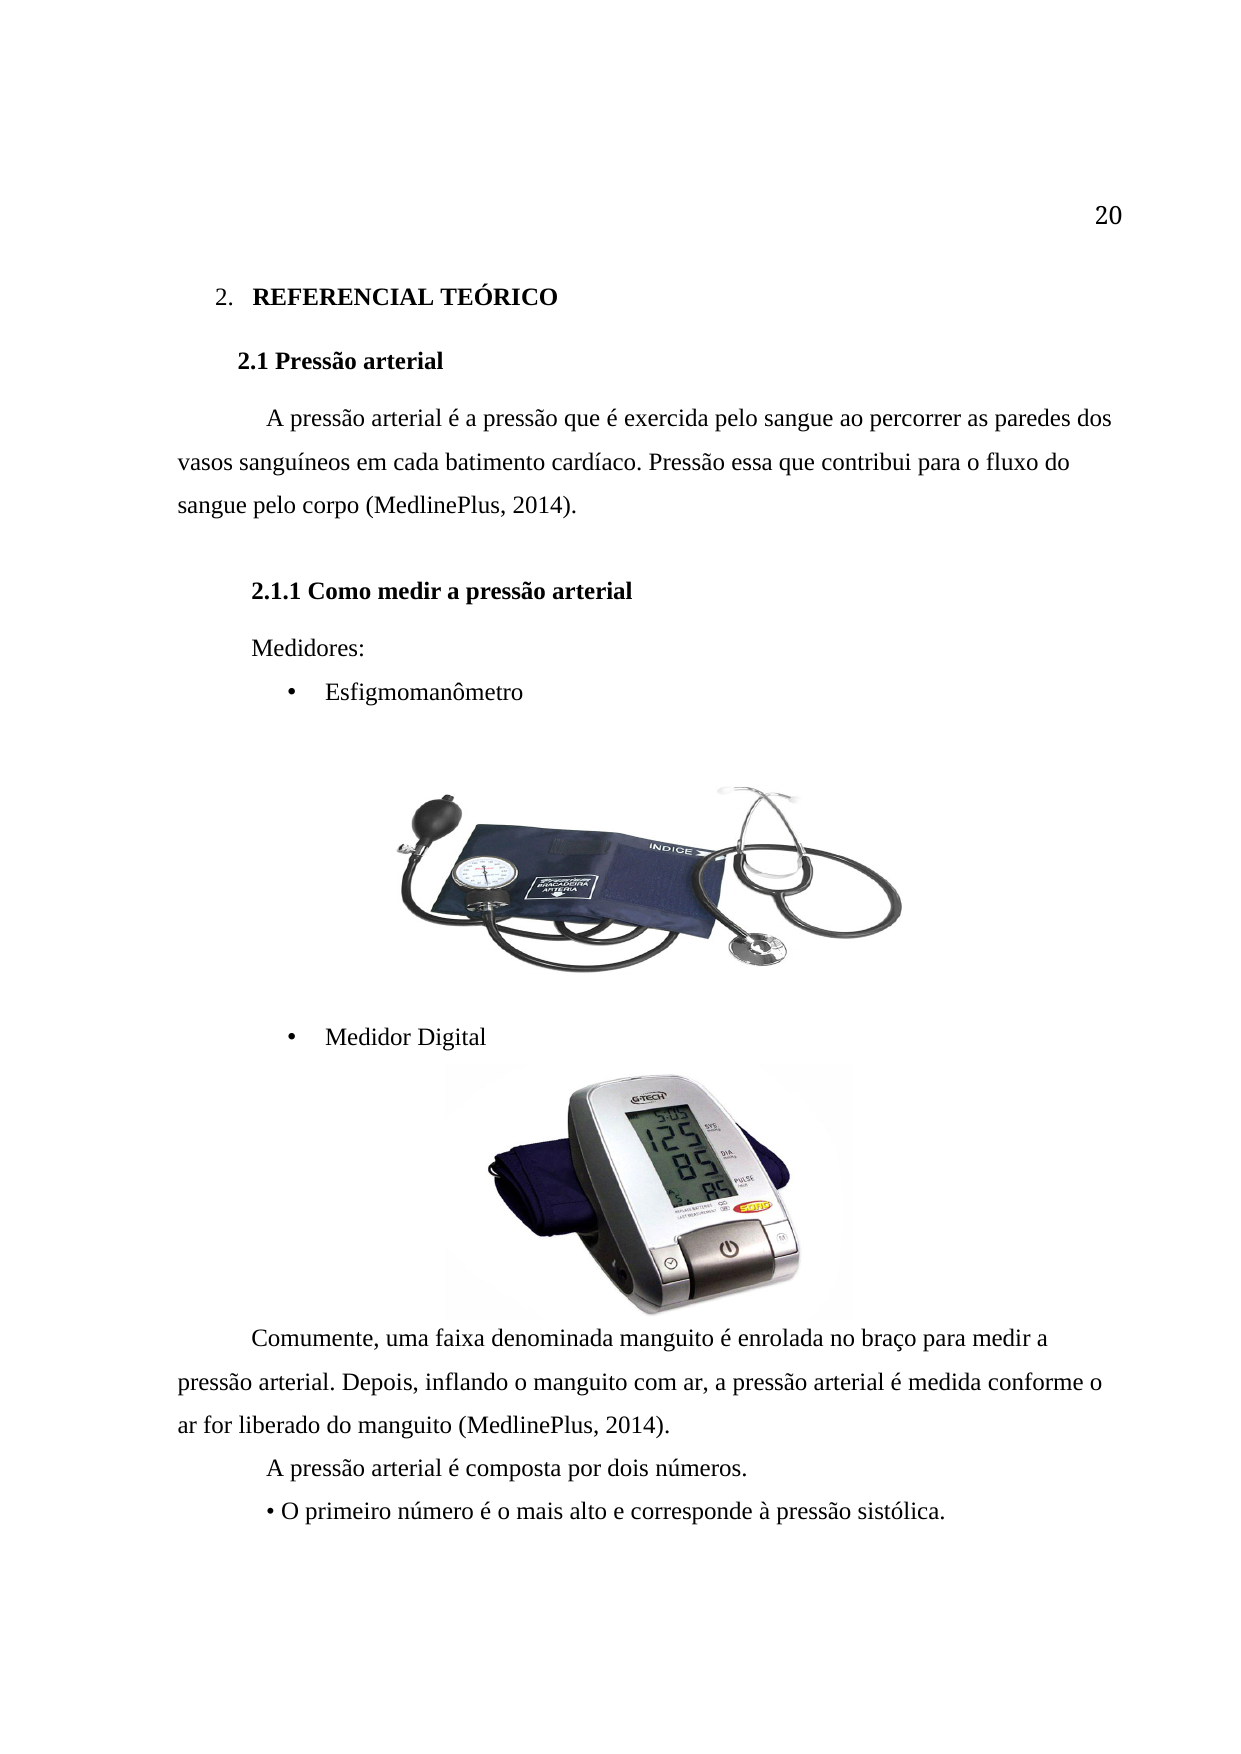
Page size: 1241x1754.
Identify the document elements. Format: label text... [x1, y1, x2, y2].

list Esfigmomanômetro [287, 677, 1122, 705]
text Medidores: [177, 633, 1122, 662]
text • O primeiro número é o mais alto e corresponde à pressão sistólica. [177, 1496, 1122, 1525]
picture [390, 762, 909, 997]
list Medidor Digital [287, 1022, 1122, 1050]
picture [444, 1064, 855, 1321]
text 2.1.1 Como medir a pressão arterial [177, 576, 1122, 605]
text A pressão arterial é composta por dois números. [177, 1453, 1122, 1482]
text A pressão arterial é a pressão que é exercida pelo sangue ao percorrer as paredes dos vasos sanguíneos em cada batimento cardíaco. Pressão essa que contribui para o fluxo do sangue pelo corpo (MedlinePlus, 2014). [177, 403, 1122, 518]
list REFERENCIAL TEÓRICO [215, 282, 1122, 311]
text Comumente, uma faixa denominada manguito é enrolada no braço para medir a pressão arterial. Depois, inflando o manguito com ar, a pressão arterial é medida conforme o ar for liberado do manguito (MedlinePlus, 2014). [177, 1323, 1122, 1438]
subtitle 2.1 Pressão arterial [177, 346, 1122, 375]
